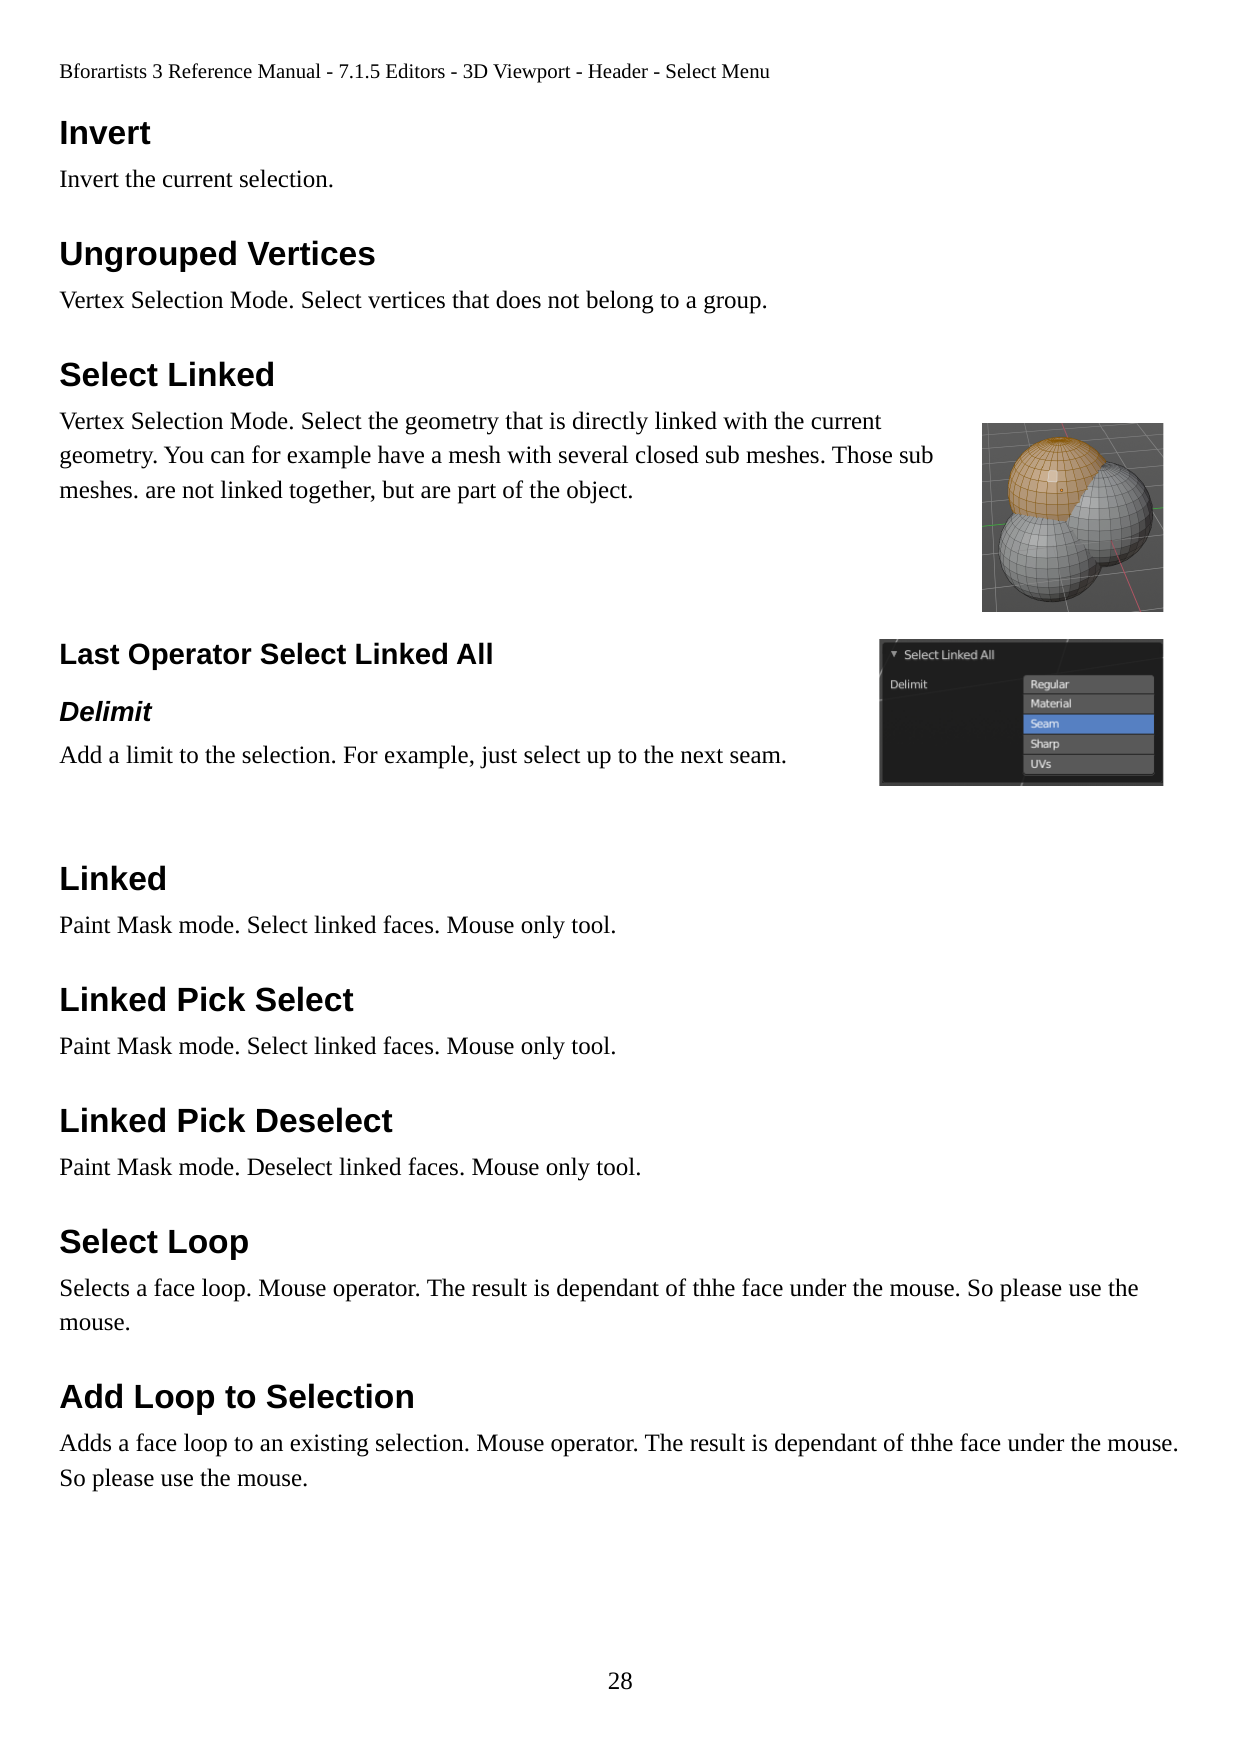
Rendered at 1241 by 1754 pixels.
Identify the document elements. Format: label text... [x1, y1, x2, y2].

text Vertex Selection Mode. Select the geometry that is directly linked with the current geometry. You can for example have a mesh with several closed sub meshes. Those sub meshes. are not linked together, but are part of the object. [59, 406, 1181, 503]
text Paint Mask mode. Deselect linked faces. Mouse only tool. [59, 1152, 1181, 1181]
text Invert the current selection. [59, 164, 1181, 192]
subtitle Linked [59, 859, 1181, 897]
subtitle Last Operator Select Linked All [59, 637, 1181, 670]
subtitle [1164, 695, 1181, 727]
text Paint Mask mode. Select linked faces. Mouse only tool. [59, 910, 1181, 938]
text Adds a face loop to an existing selection. Mouse operator. The result is dependant of thhe face under the mouse. So please use the mouse. [59, 1428, 1181, 1492]
text Selects a face loop. Mouse operator. The result is dependant of thhe face under the mouse. So please use the mouse. [59, 1273, 1181, 1336]
text Add a limit to the selection. For example, just select up to the next seam. [59, 740, 879, 768]
text Vertex Selection Mode. Select vertices that does not belong to a group. [59, 285, 1181, 313]
subtitle Linked Pick Deselect [59, 1101, 1181, 1139]
subtitle Add Loop to Selection [59, 1377, 1181, 1416]
picture [879, 639, 1164, 786]
text Paint Mask mode. Select linked faces. Mouse only tool. [59, 1031, 1181, 1059]
subtitle Select Loop [59, 1222, 1181, 1260]
picture [982, 423, 1164, 612]
subtitle Invert [59, 113, 1181, 151]
subtitle Linked Pick Select [59, 980, 1181, 1018]
subtitle Ungrouped Vertices [59, 234, 1181, 272]
subtitle Delimit [59, 695, 879, 727]
subtitle Select Linked [59, 355, 1181, 393]
